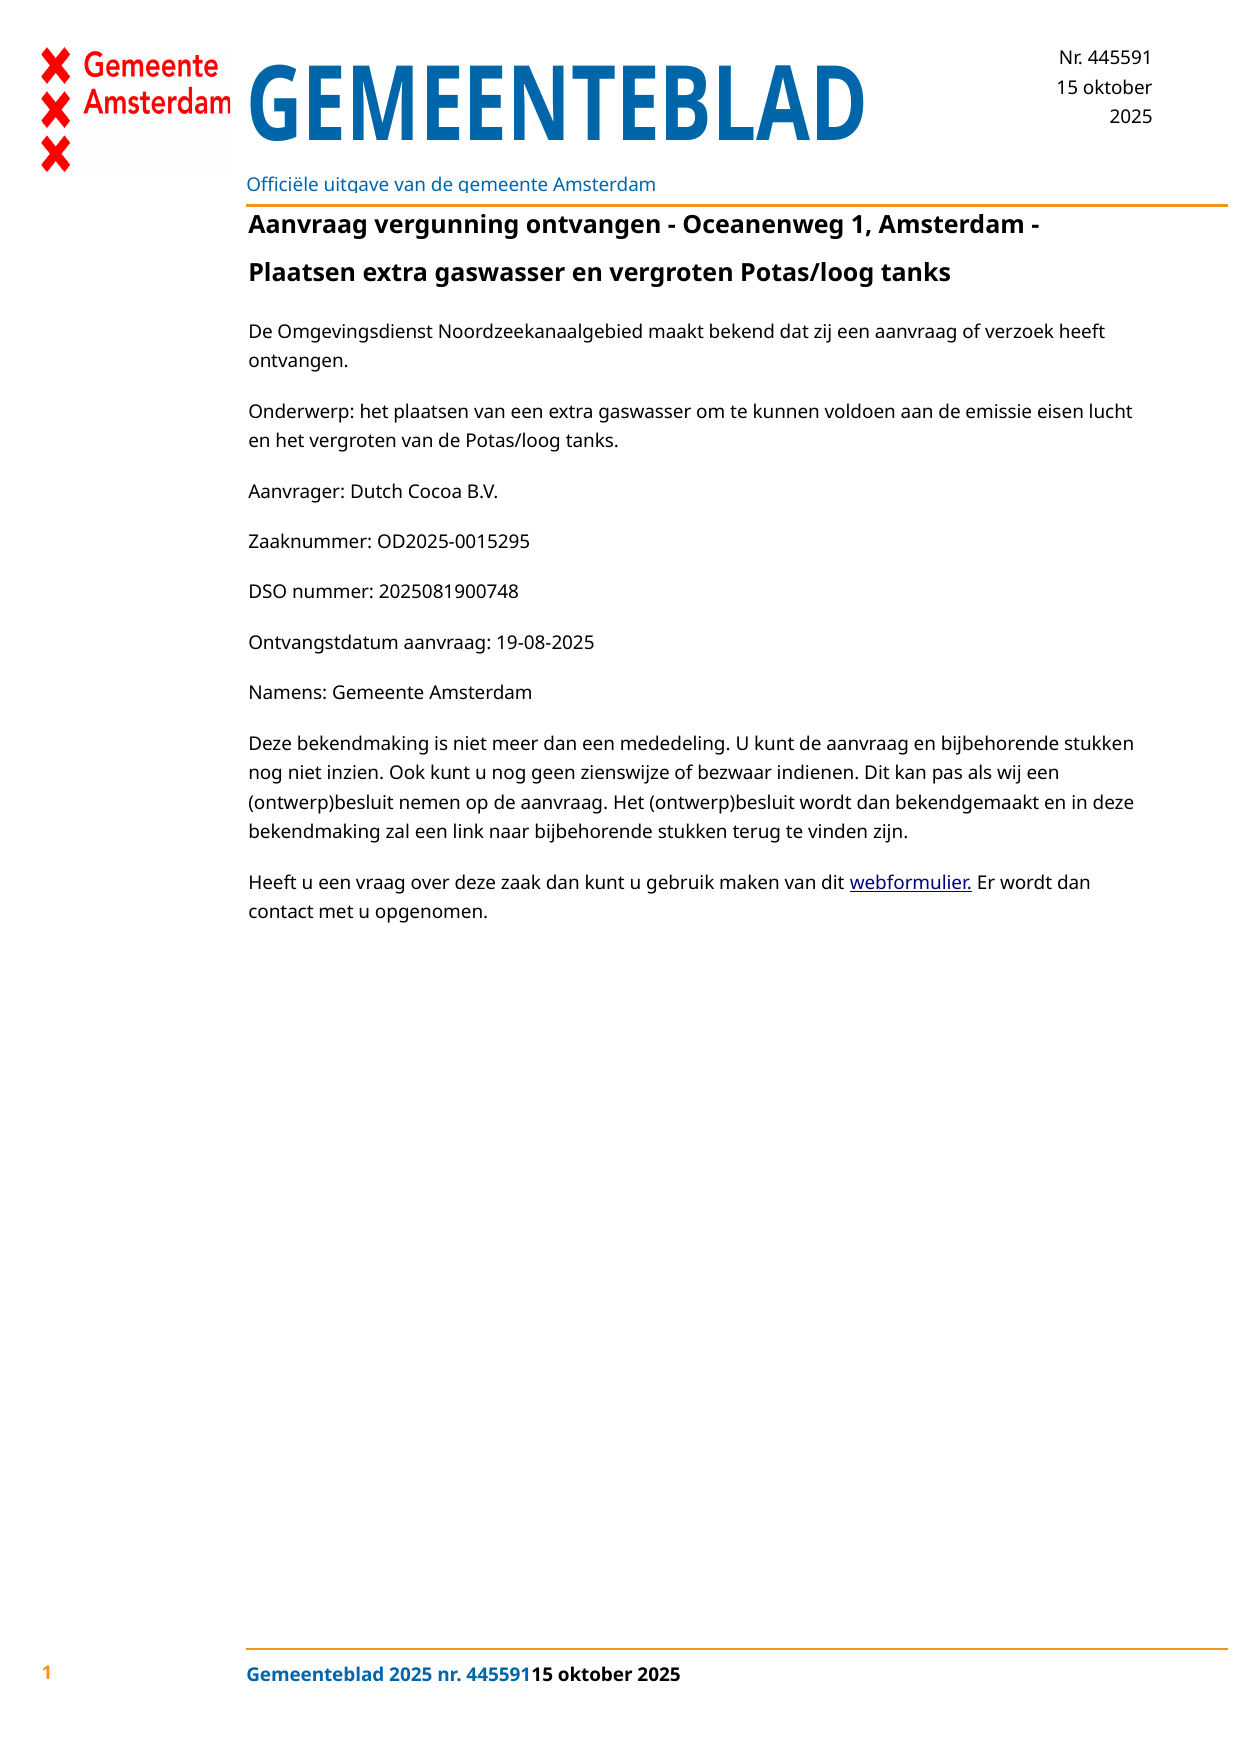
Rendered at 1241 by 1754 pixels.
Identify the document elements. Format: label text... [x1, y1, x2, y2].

text Heeft u een vraag over deze zaak dan kunt u gebruik maken van dit webformulier. Er wordt dan contact met u opgenomen. [248, 869, 1152, 924]
text Onderwerp: het plaatsen van een extra gaswasser om te kunnen voldoen aan de emissie eisen lucht en het vergroten van de Potas/loog tanks. [248, 398, 1152, 453]
text Zaaknummer: OD2025-0015295 [248, 528, 1152, 554]
picture [41, 47, 231, 172]
text Deze bekendmaking is niet meer dan een mededeling. U kunt de aanvraag en bijbehorende stukken nog niet inzien. Ook kunt u nog geen zienswijze of bezwaar indienen. Dit kan pas als wij een (ontwerp)besluit nemen op de aanvraag. Het (ontwerp)besluit wordt dan bekendgemaakt en in deze bekendmaking zal een link naar bijbehorende stukken terug te vinden zijn. [248, 730, 1152, 844]
text Ontvangstdatum aanvraag: 19-08-2025 [248, 629, 1152, 655]
text DSO nummer: 2025081900748 [248, 579, 1152, 604]
text De Omgevingsdienst Noordzeekanaalgebied maakt bekend dat zij een aanvraag of verzoek heeft ontvangen. [248, 318, 1152, 373]
text Namens: Gemeente Amsterdam [248, 679, 1152, 705]
text Aanvraag vergunning ontvangen - Oceanenweg 1, Amsterdam - Plaatsen extra gaswasser en vergroten Potas/loog tanks [248, 207, 1152, 288]
text Aanvrager: Dutch Cocoa B.V. [248, 478, 1152, 504]
